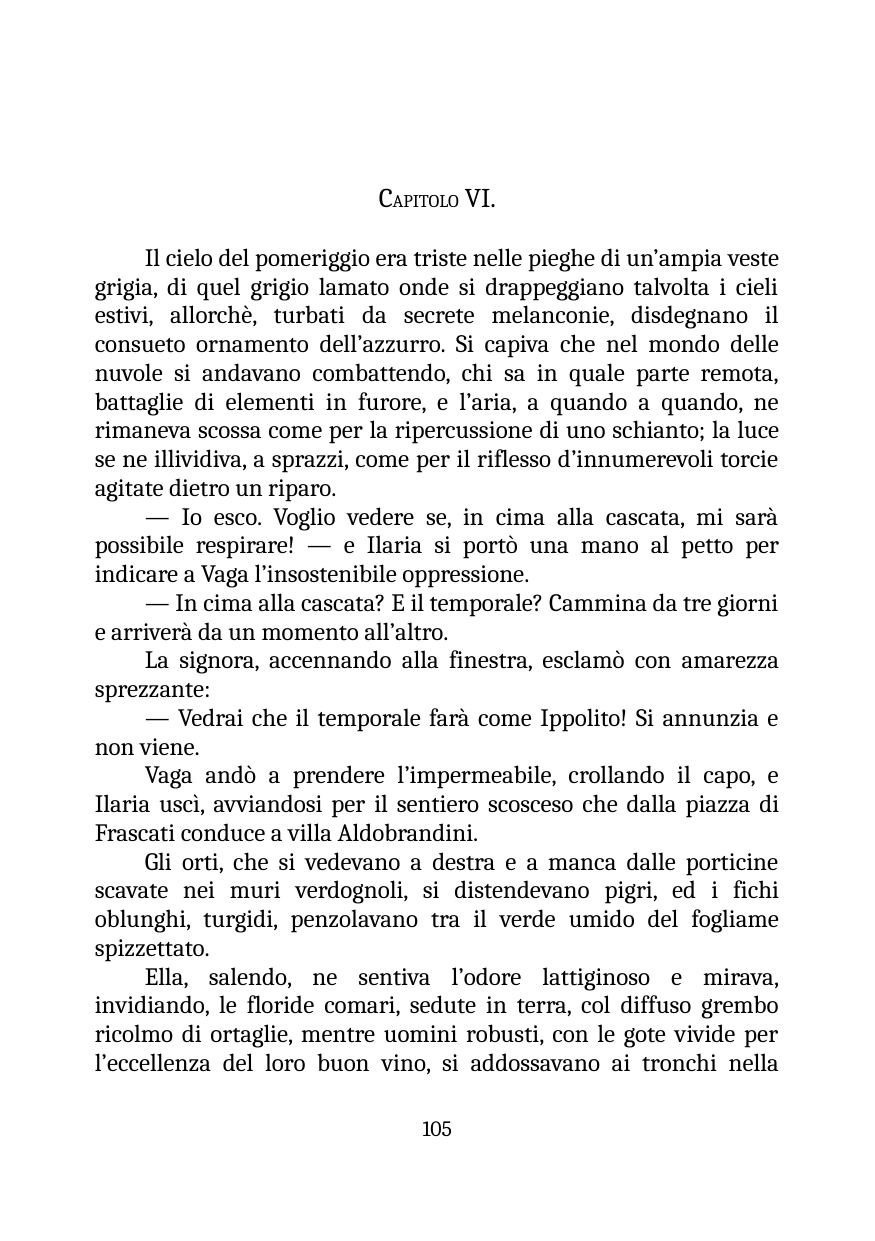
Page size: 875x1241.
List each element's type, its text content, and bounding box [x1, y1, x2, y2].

text — Vedrai che il temporale farà come Ippolito! Si annunzia e non viene. [94, 704, 779, 761]
text Il cielo del pomeriggio era triste nelle pieghe di un’ampia veste grigia, di quel grigio lamato onde si drappeggiano talvolta i cieli estivi, allorchè, turbati da secrete melanconie, disdegnano il consueto ornamento dell’azzurro. Si capiva che nel mondo delle nuvole si andavano combattendo, chi sa in quale parte remota, battaglie di elementi in furore, e l’aria, a quando a quando, ne rimaneva scossa come per la ripercussione di uno schianto; la luce se ne illividiva, a sprazzi, come per il riflesso d’innumerevoli torcie agitate dietro un riparo. [94, 244, 779, 502]
text — Io esco. Voglio vedere se, in cima alla cascata, mi sarà possibile respirare! — e Ilaria si portò una mano al petto per indicare a Vaga l’insostenibile oppressione. [94, 502, 779, 589]
subtitle Capitolo VI. [94, 183, 779, 214]
text Ella, salendo, ne sentiva l’odore lattiginoso e mirava, invidiando, le floride comari, sedute in terra, col diffuso grembo ricolmo di ortaglie, mentre uomini robusti, con le gote vivide per l’eccellenza del loro buon vino, si addossavano ai tronchi nella [94, 962, 779, 1077]
text Vaga andò a prendere l’impermeabile, crollando il capo, e Ilaria uscì, avviandosi per il sentiero scosceso che dalla piazza di Frascati conduce a villa Aldobrandini. [94, 761, 779, 847]
text La signora, accennando alla finestra, esclamò con amarezza sprezzante: [94, 646, 779, 704]
text Gli orti, che si vedevano a destra e a manca dalle porticine scavate nei muri verdognoli, si distendevano pigri, ed i fichi oblunghi, turgidi, penzolavano tra il verde umido del fogliame spizzettato. [94, 847, 779, 962]
text — In cima alla cascata? E il temporale? Cammina da tre giorni e arriverà da un momento all’altro. [94, 589, 779, 646]
